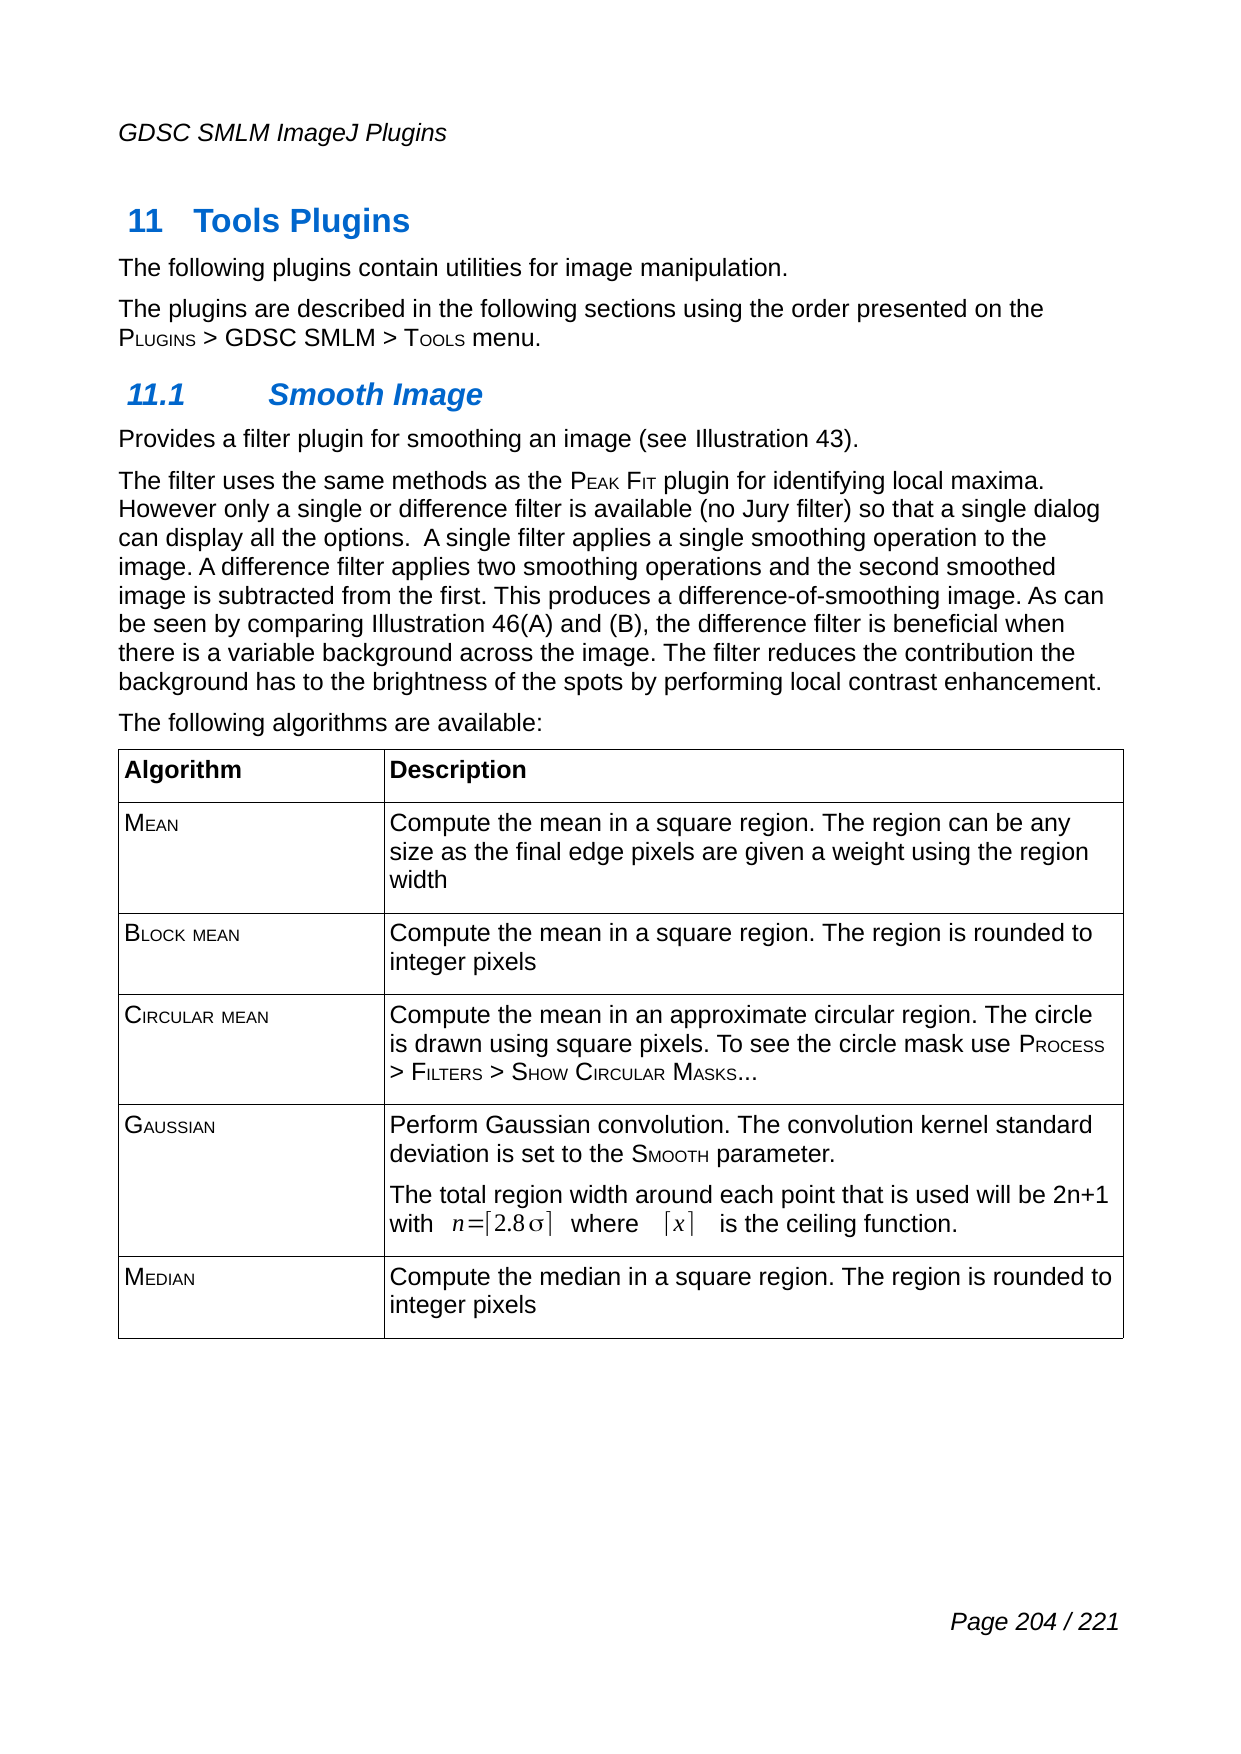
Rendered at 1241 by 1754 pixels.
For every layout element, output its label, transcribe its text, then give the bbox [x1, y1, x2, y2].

subtitle Smooth Image [118, 376, 1122, 412]
table_cell Compute the mean in a square region. The region can be any size as the final edge pixels are given a weight using the region width [385, 803, 1123, 912]
table_cell Median [119, 1257, 384, 1337]
table_cell Mean [119, 803, 384, 912]
table_cell Perform Gaussian convolution. The convolution kernel standard deviation is set to the Smooth parameter. The total region width around each point that is used will be 2n+1 withwhere is the ceiling function. [385, 1105, 1123, 1256]
text The filter uses the same methods as the Peak Fit plugin for identifying local maxima. However only a single or difference filter is available (no Jury filter) so that a single dialog can display all the options. A single filter applies a single smoothing operation to the image. A difference filter applies two smoothing operations and the second smoothed image is subtracted from the first. This produces a difference-of-smoothing image. As can be seen by comparing Illustration 46(A) and (B), the difference filter is beneficial when there is a variable background across the image. The filter reduces the contribution the background has to the brightness of the spots by performing local contrast enhancement. [118, 466, 1122, 696]
text The plugins are described in the following sections using the order presented on the Plugins > GDSC SMLM > Tools menu. [118, 294, 1122, 351]
subtitle Tools Plugins [118, 201, 1122, 240]
table_cell Compute the median in a square region. The region is rounded to integer pixels [385, 1257, 1123, 1337]
text The following plugins contain utilities for image manipulation. [118, 252, 1122, 281]
table_header Description [385, 750, 1123, 802]
table_cell Circular mean [119, 995, 384, 1104]
table_header Algorithm [119, 750, 384, 802]
text Provides a filter plugin for smoothing an image (see Illustration 43). [118, 424, 1122, 453]
table_cell Gaussian [119, 1105, 384, 1256]
text The following algorithms are available: [118, 708, 1122, 737]
table_cell Compute the mean in a square region. The region is rounded to integer pixels [385, 914, 1123, 994]
table_cell Block mean [119, 914, 384, 994]
table_cell Compute the mean in an approximate circular region. The circle is drawn using square pixels. To see the circle mask use Process > Filters > Show Circular Masks... [385, 995, 1123, 1104]
